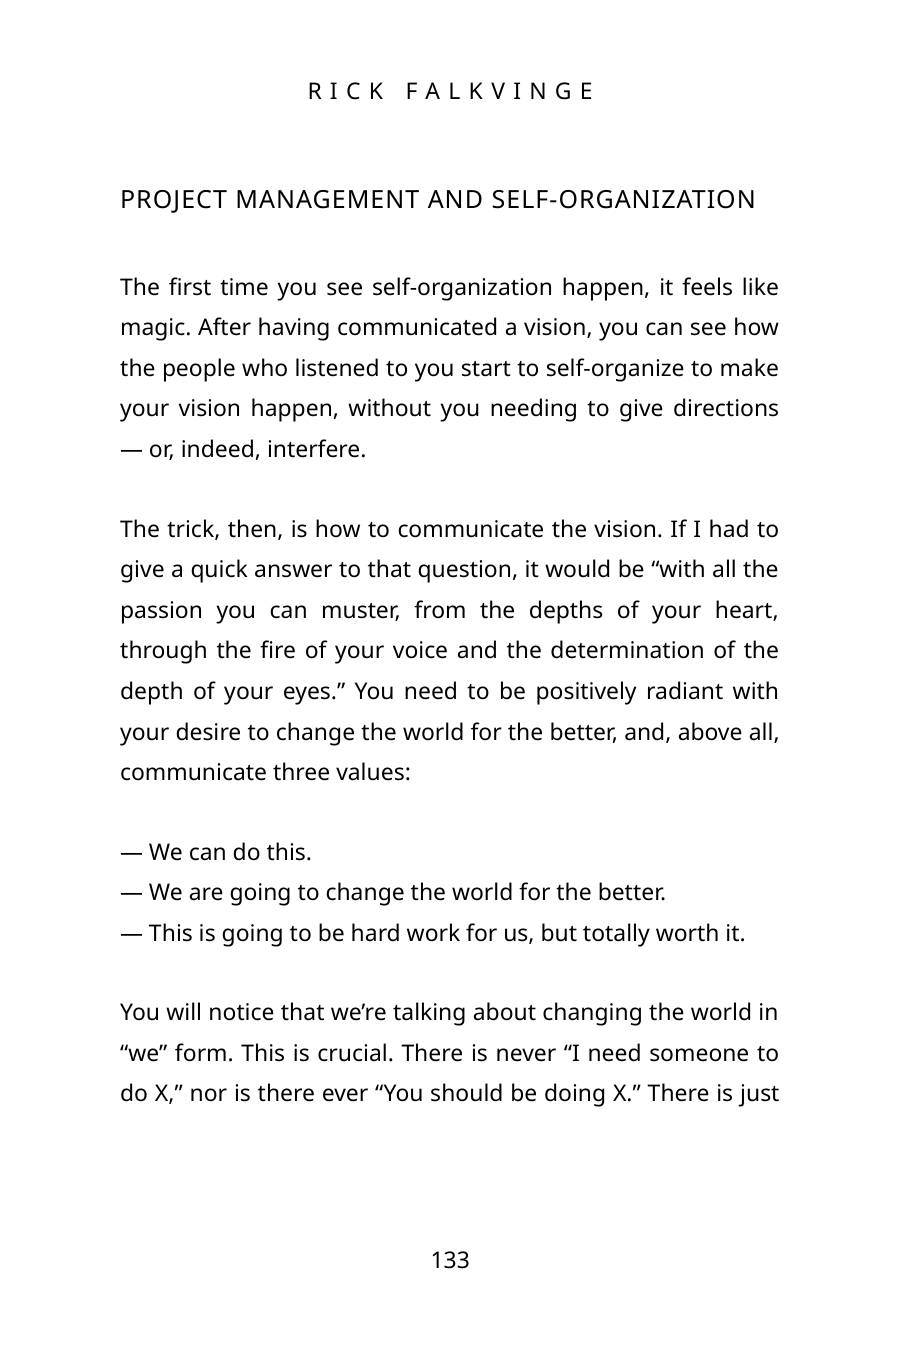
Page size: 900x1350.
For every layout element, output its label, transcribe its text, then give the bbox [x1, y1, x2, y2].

text You will notice that we’re talking about changing the world in “we” form. This is crucial. There is never “I need someone to do X,” nor is there ever “You should be doing X.” There is just [120, 996, 780, 1109]
subtitle Project management and self-organization [120, 181, 780, 215]
text The first time you see self-organization happen, it feels like magic. After having communicated a vision, you can see how the people who listened to you start to self-organize to make your vision happen, without you needing to give directions — or, indeed, interfere. [120, 271, 780, 464]
text The trick, then, is how to communicate the vision. If I had to give a quick answer to that question, it would be “with all the passion you can muster, from the depths of your heart, through the fire of your voice and the determination of the depth of your eyes.” You need to be positively radiant with your desire to change the world for the better, and, above all, communicate three values: [120, 513, 780, 788]
text — We can do this. [120, 836, 780, 867]
text — We are going to change the world for the better. [120, 876, 780, 907]
text — This is going to be hard work for us, but totally worth it. [120, 917, 780, 948]
